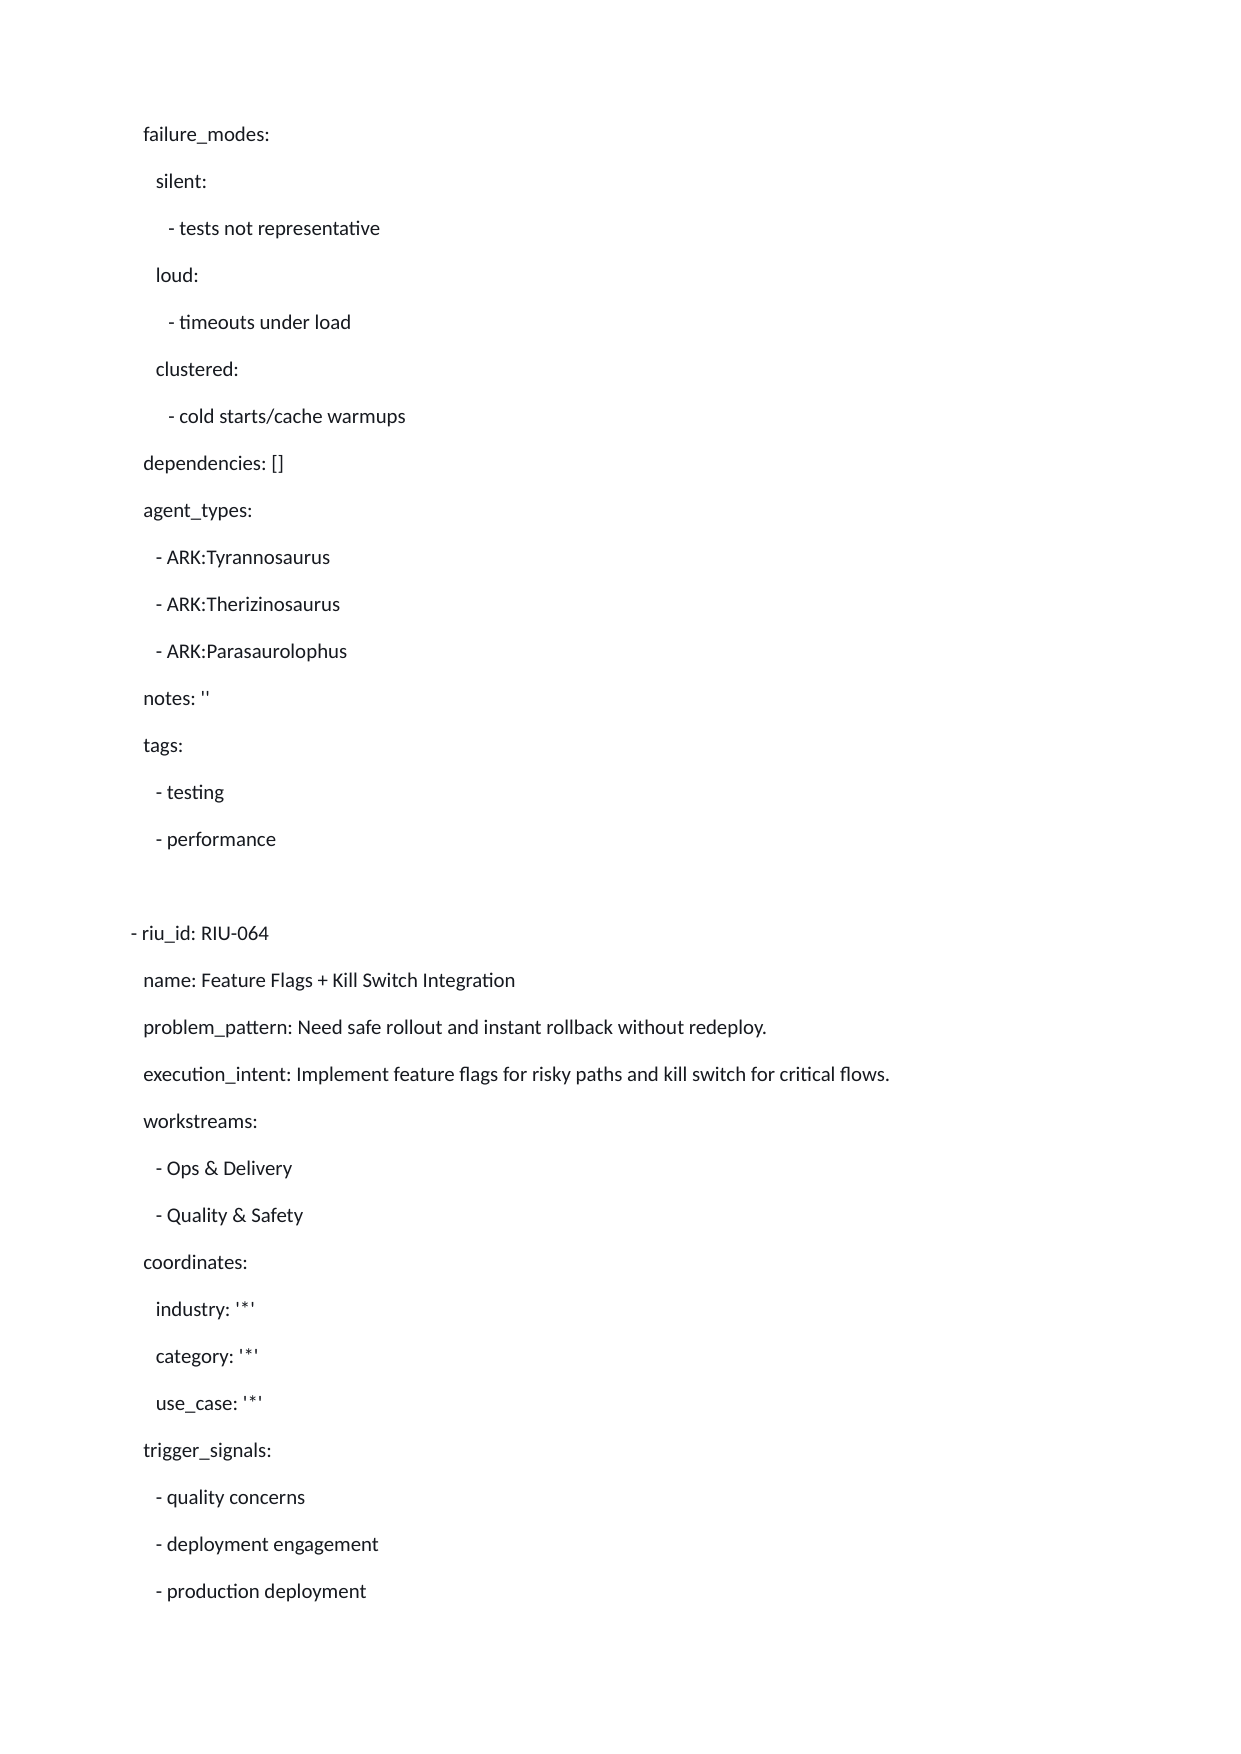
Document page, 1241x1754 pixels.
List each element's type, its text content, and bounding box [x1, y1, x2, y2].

text category: '*' [118, 1340, 1122, 1369]
text - timeouts under load [118, 306, 1122, 335]
text - ARK:Therizinosaurus [118, 588, 1122, 617]
text clustered: [118, 353, 1122, 382]
text industry: '*' [118, 1293, 1122, 1322]
text - Ops & Delivery [118, 1152, 1122, 1181]
text - performance [118, 823, 1122, 852]
text agent_types: [118, 494, 1122, 523]
text problem_pattern: Need safe rollout and instant rollback without redeploy. [118, 1011, 1122, 1040]
text - testing [118, 776, 1122, 804]
text use_case: '*' [118, 1387, 1122, 1416]
text notes: '' [118, 682, 1122, 711]
text - tests not representative [118, 212, 1122, 241]
text - ARK:Tyrannosaurus [118, 541, 1122, 570]
text execution_intent: Implement feature flags for risky paths and kill switch for critical flows. [118, 1058, 1122, 1087]
text - ARK:Parasaurolophus [118, 635, 1122, 664]
text - Quality & Safety [118, 1199, 1122, 1228]
text trigger_signals: [118, 1434, 1122, 1463]
text - quality concerns [118, 1481, 1122, 1510]
text name: Feature Flags + Kill Switch Integration [118, 964, 1122, 993]
text loud: [118, 259, 1122, 288]
text - cold starts/cache warmups [118, 400, 1122, 429]
text tags: [118, 729, 1122, 758]
text coordinates: [118, 1246, 1122, 1275]
text - production deployment [118, 1575, 1122, 1604]
text - riu_id: RIU-064 [118, 917, 1122, 946]
text failure_modes: [118, 118, 1122, 147]
text - deployment engagement [118, 1528, 1122, 1557]
text dependencies: [] [118, 447, 1122, 476]
text workstreams: [118, 1105, 1122, 1134]
text silent: [118, 165, 1122, 194]
